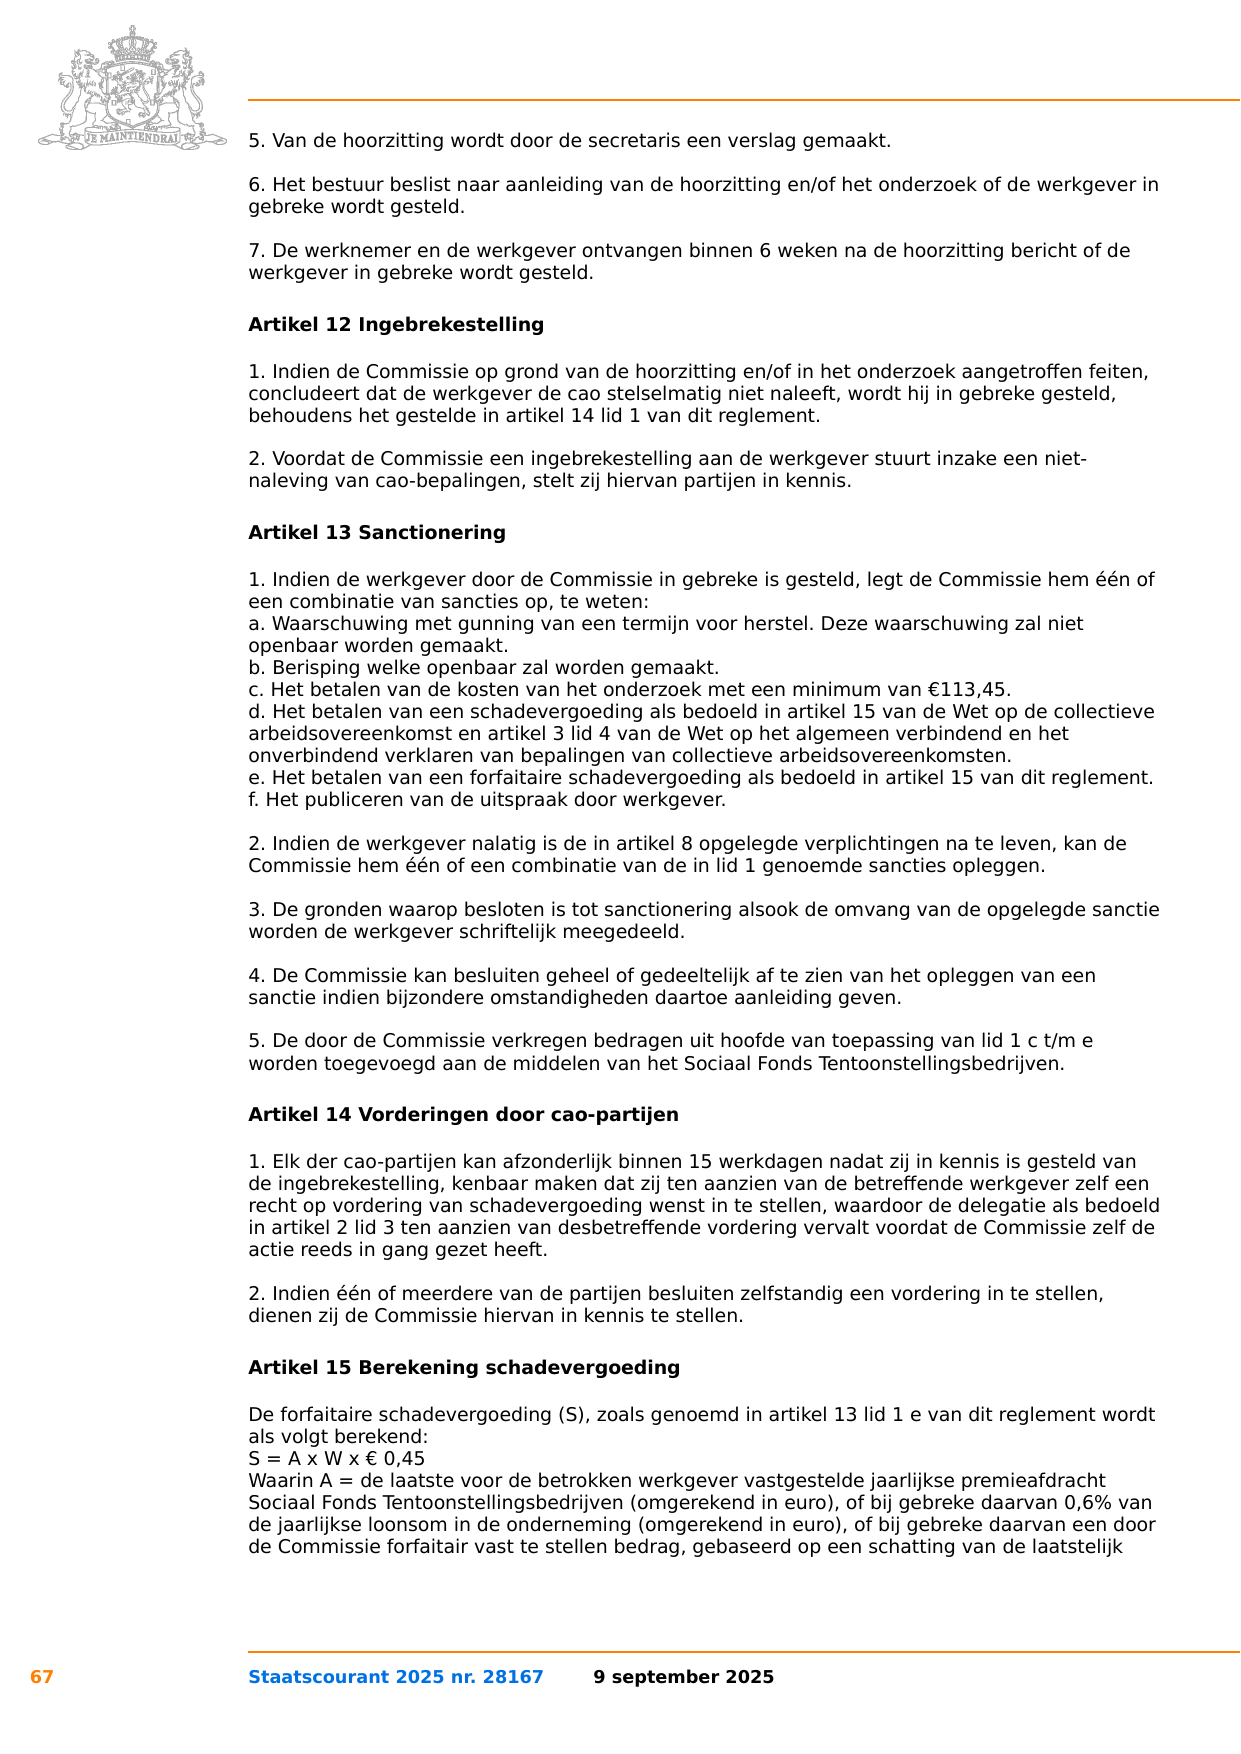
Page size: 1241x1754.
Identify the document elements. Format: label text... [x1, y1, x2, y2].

subtitle Artikel 12 Ingebrekestelling [248, 313, 1163, 336]
text 2. Voordat de Commissie een ingebrekestelling aan de werkgever stuurt inzake een niet-naleving van cao-bepalingen, stelt zij hiervan partijen in kennis. [248, 448, 1163, 492]
text 7. De werknemer en de werkgever ontvangen binnen 6 weken na de hoorzitting bericht of de werkgever in gebreke wordt gesteld. [248, 239, 1163, 283]
text Waarin A = de laatste voor de betrokken werkgever vastgestelde jaarlijkse premieafdracht Sociaal Fonds Tentoonstellingsbedrijven (omgerekend in euro), of bij gebreke daarvan 0,6% van de jaarlijkse loonsom in de onderneming (omgerekend in euro), of bij gebreke daarvan een door de Commissie forfaitair vast te stellen bedrag, gebaseerd op een schatting van de laatstelijk [248, 1470, 1163, 1558]
text e. Het betalen van een forfaitaire schadevergoeding als bedoeld in artikel 15 van dit reglement. [248, 767, 1163, 789]
text 1. Indien de Commissie op grond van de hoorzitting en/of in het onderzoek aangetroffen feiten, concludeert dat de werkgever de cao stelselmatig niet naleeft, wordt hij in gebreke gesteld, behoudens het gestelde in artikel 14 lid 1 van dit reglement. [248, 361, 1163, 426]
subtitle Artikel 15 Berekening schadevergoeding [248, 1357, 1163, 1379]
text 3. De gronden waarop besloten is tot sanctionering alsook de omvang van de opgelegde sanctie worden de werkgever schriftelijk meegedeeld. [248, 899, 1163, 943]
text De forfaitaire schadevergoeding (S), zoals genoemd in artikel 13 lid 1 e van dit reglement wordt als volgt berekend: [248, 1404, 1163, 1448]
text d. Het betalen van een schadevergoeding als bedoeld in artikel 15 van de Wet op de collectieve arbeidsovereenkomst en artikel 3 lid 4 van de Wet op het algemeen verbindend en het onverbindend verklaren van bepalingen van collectieve arbeidsovereenkomsten. [248, 701, 1163, 767]
text S = A x W x € 0,45 [248, 1448, 1163, 1470]
text 4. De Commissie kan besluiten geheel of gedeeltelijk af te zien van het opleggen van een sanctie indien bijzondere omstandigheden daartoe aanleiding geven. [248, 964, 1163, 1008]
text 1. Elk der cao-partijen kan afzonderlijk binnen 15 werkdagen nadat zij in kennis is gesteld van de ingebrekestelling, kenbaar maken dat zij ten aanzien van de betreffende werkgever zelf een recht op vordering van schadevergoeding wenst in te stellen, waardoor de delegatie als bedoeld in artikel 2 lid 3 ten aanzien van desbetreffende vordering vervalt voordat de Commissie zelf de actie reeds in gang gezet heeft. [248, 1151, 1163, 1261]
text f. Het publiceren van de uitspraak door werkgever. [248, 789, 1163, 811]
text 5. Van de hoorzitting wordt door de secretaris een verslag gemaakt. [248, 130, 1163, 152]
text c. Het betalen van de kosten van het onderzoek met een minimum van €113,45. [248, 679, 1163, 701]
subtitle Artikel 13 Sanctionering [248, 522, 1163, 544]
text 6. Het bestuur beslist naar aanleiding van de hoorzitting en/of het onderzoek of de werkgever in gebreke wordt gesteld. [248, 174, 1163, 218]
text b. Berisping welke openbaar zal worden gemaakt. [248, 657, 1163, 679]
picture [38, 25, 227, 150]
text 5. De door de Commissie verkregen bedragen uit hoofde van toepassing van lid 1 c t/m e worden toegevoegd aan de middelen van het Sociaal Fonds Tentoonstellingsbedrijven. [248, 1030, 1163, 1074]
text a. Waarschuwing met gunning van een termijn voor herstel. Deze waarschuwing zal niet openbaar worden gemaakt. [248, 613, 1163, 657]
text 2. Indien de werkgever nalatig is de in artikel 8 opgelegde verplichtingen na te leven, kan de Commissie hem één of een combinatie van de in lid 1 genoemde sancties opleggen. [248, 833, 1163, 877]
subtitle Artikel 14 Vorderingen door cao-partijen [248, 1104, 1163, 1126]
text 1. Indien de werkgever door de Commissie in gebreke is gesteld, legt de Commissie hem één of een combinatie van sancties op, te weten: [248, 569, 1163, 613]
text 2. Indien één of meerdere van de partijen besluiten zelfstandig een vordering in te stellen, dienen zij de Commissie hiervan in kennis te stellen. [248, 1283, 1163, 1327]
